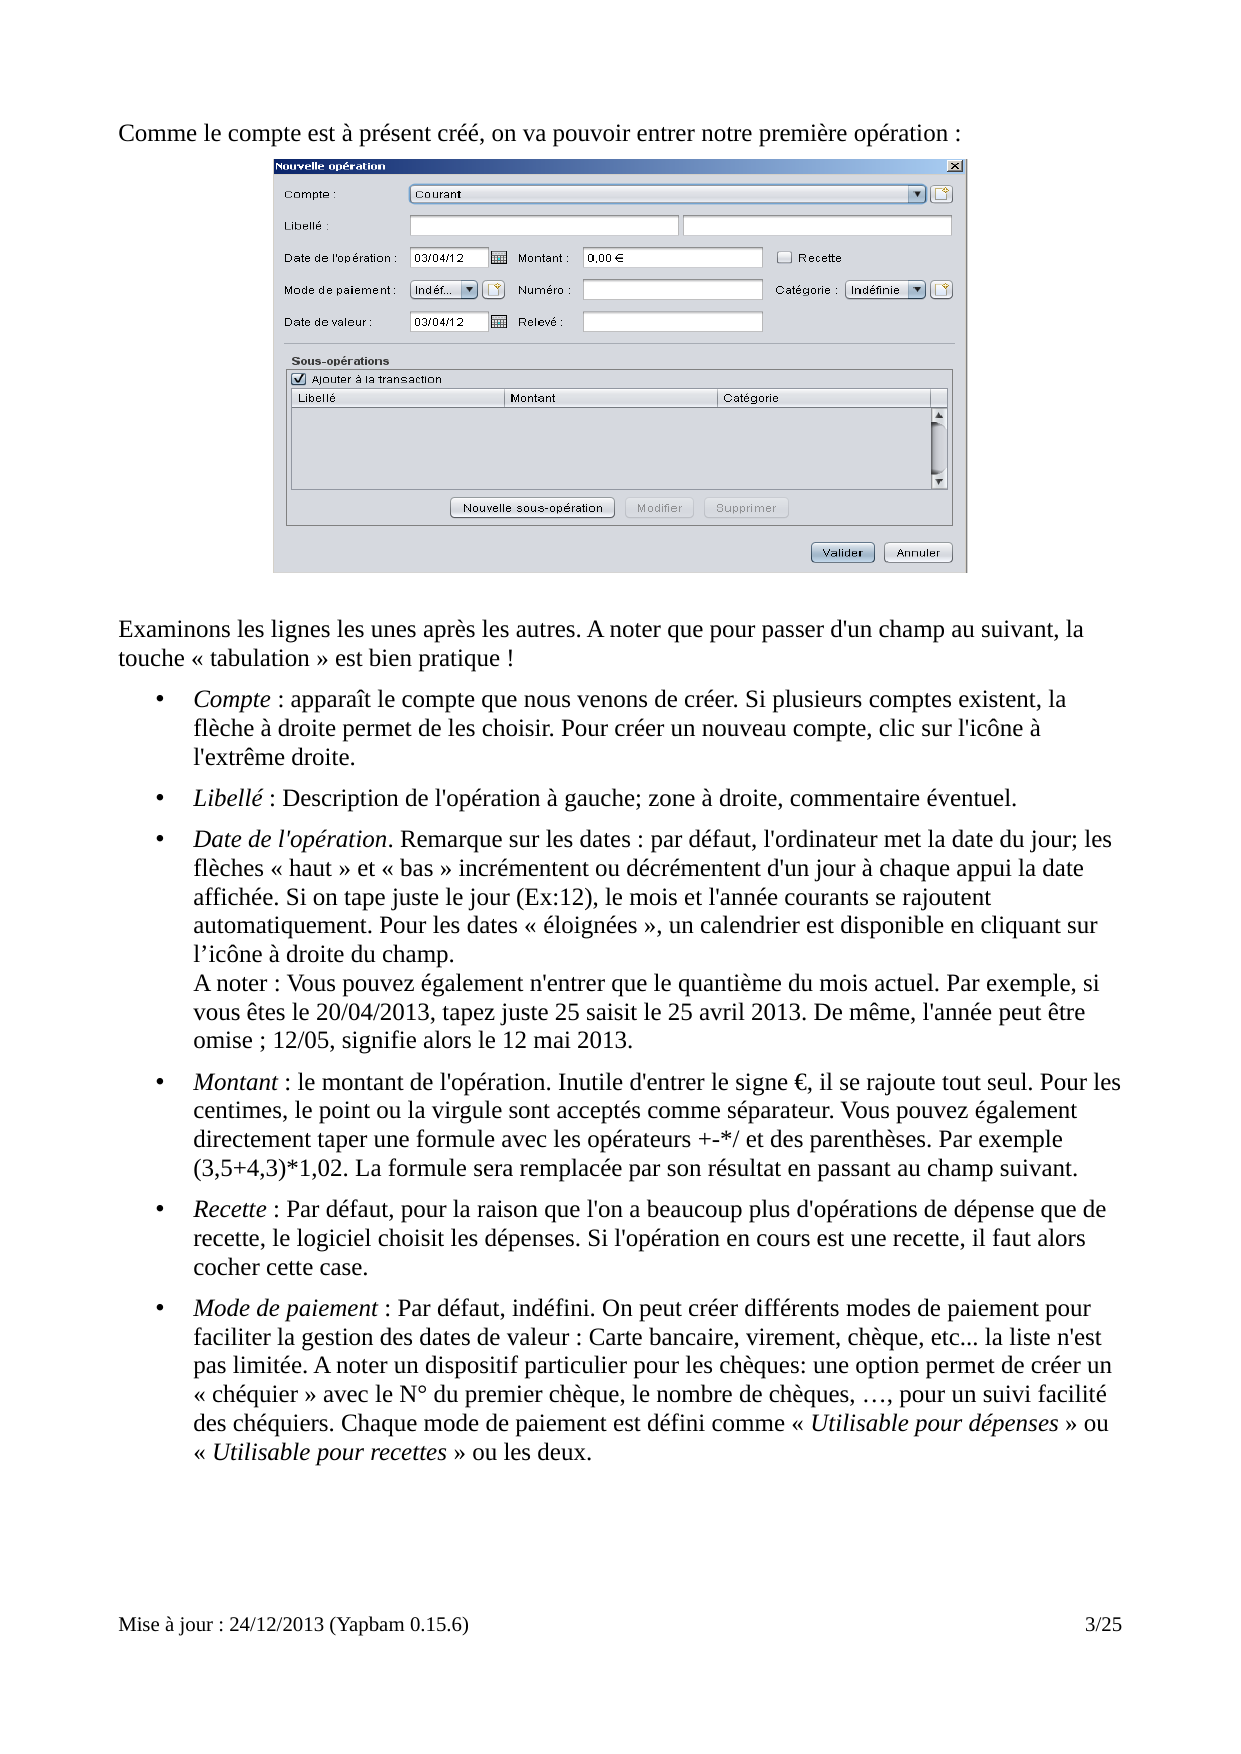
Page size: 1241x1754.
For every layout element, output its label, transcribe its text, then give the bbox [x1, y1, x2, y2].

list Date de l'opération. Remarque sur les dates : par défaut, l'ordinateur met la date du jour; les flèches « haut » et « bas » incrémentent ou décrémentent d'un jour à chaque appui la date affichée. Si on tape juste le jour (Ex:12), le mois et l'année courants se rajoutent automatiquement. Pour les dates « éloignées », un calendrier est disponible en cliquant sur l’icône à droite du champ. A noter : Vous pouvez également n'entrer que le quantième du mois actuel. Par exemple, si vous êtes le 20/04/2013, tapez juste 25 saisit le 25 avril 2013. De même, l'année peut être omise ; 12/05, signifie alors le 12 mai 2013. [156, 824, 1122, 1054]
picture [272, 159, 968, 573]
list Montant : le montant de l'opération. Inutile d'entrer le signe €, il se rajoute tout seul. Pour les centimes, le point ou la virgule sont acceptés comme séparateur. Vous pouvez également directement taper une formule avec les opérateurs +-*/ et des parenthèses. Par exemple (3,5+4,3)*1,02. La formule sera remplacée par son résultat en passant au champ suivant. [156, 1067, 1122, 1182]
list Mode de paiement : Par défaut, indéfini. On peut créer différents modes de paiement pour faciliter la gestion des dates de valeur : Carte bancaire, virement, chèque, etc... la liste n'est pas limitée. A noter un dispositif particulier pour les chèques: une option permet de créer un « chéquier » avec le N° du premier chèque, le nombre de chèques, …, pour un suivi facilité des chéquiers. Chaque mode de paiement est défini comme « Utilisable pour dépenses » ou « Utilisable pour recettes » ou les deux. [156, 1293, 1122, 1465]
text Examinons les lignes les unes après les autres. A noter que pour passer d'un champ au suivant, la touche « tabulation » est bien pratique ! [118, 614, 1122, 672]
list Libellé : Description de l'opération à gauche; zone à droite, commentaire éventuel. [156, 783, 1122, 812]
list Compte : apparaît le compte que nous venons de créer. Si plusieurs comptes existent, la flèche à droite permet de les choisir. Pour créer un nouveau compte, clic sur l'icône à l'extrême droite. [156, 684, 1122, 770]
list Recette : Par défaut, pour la raison que l'on a beaucoup plus d'opérations de dépense que de recette, le logiciel choisit les dépenses. Si l'opération en cours est une recette, il faut alors cocher cette case. [156, 1194, 1122, 1280]
text Comme le compte est à présent créé, on va pouvoir entrer notre première opération : [118, 118, 1122, 147]
